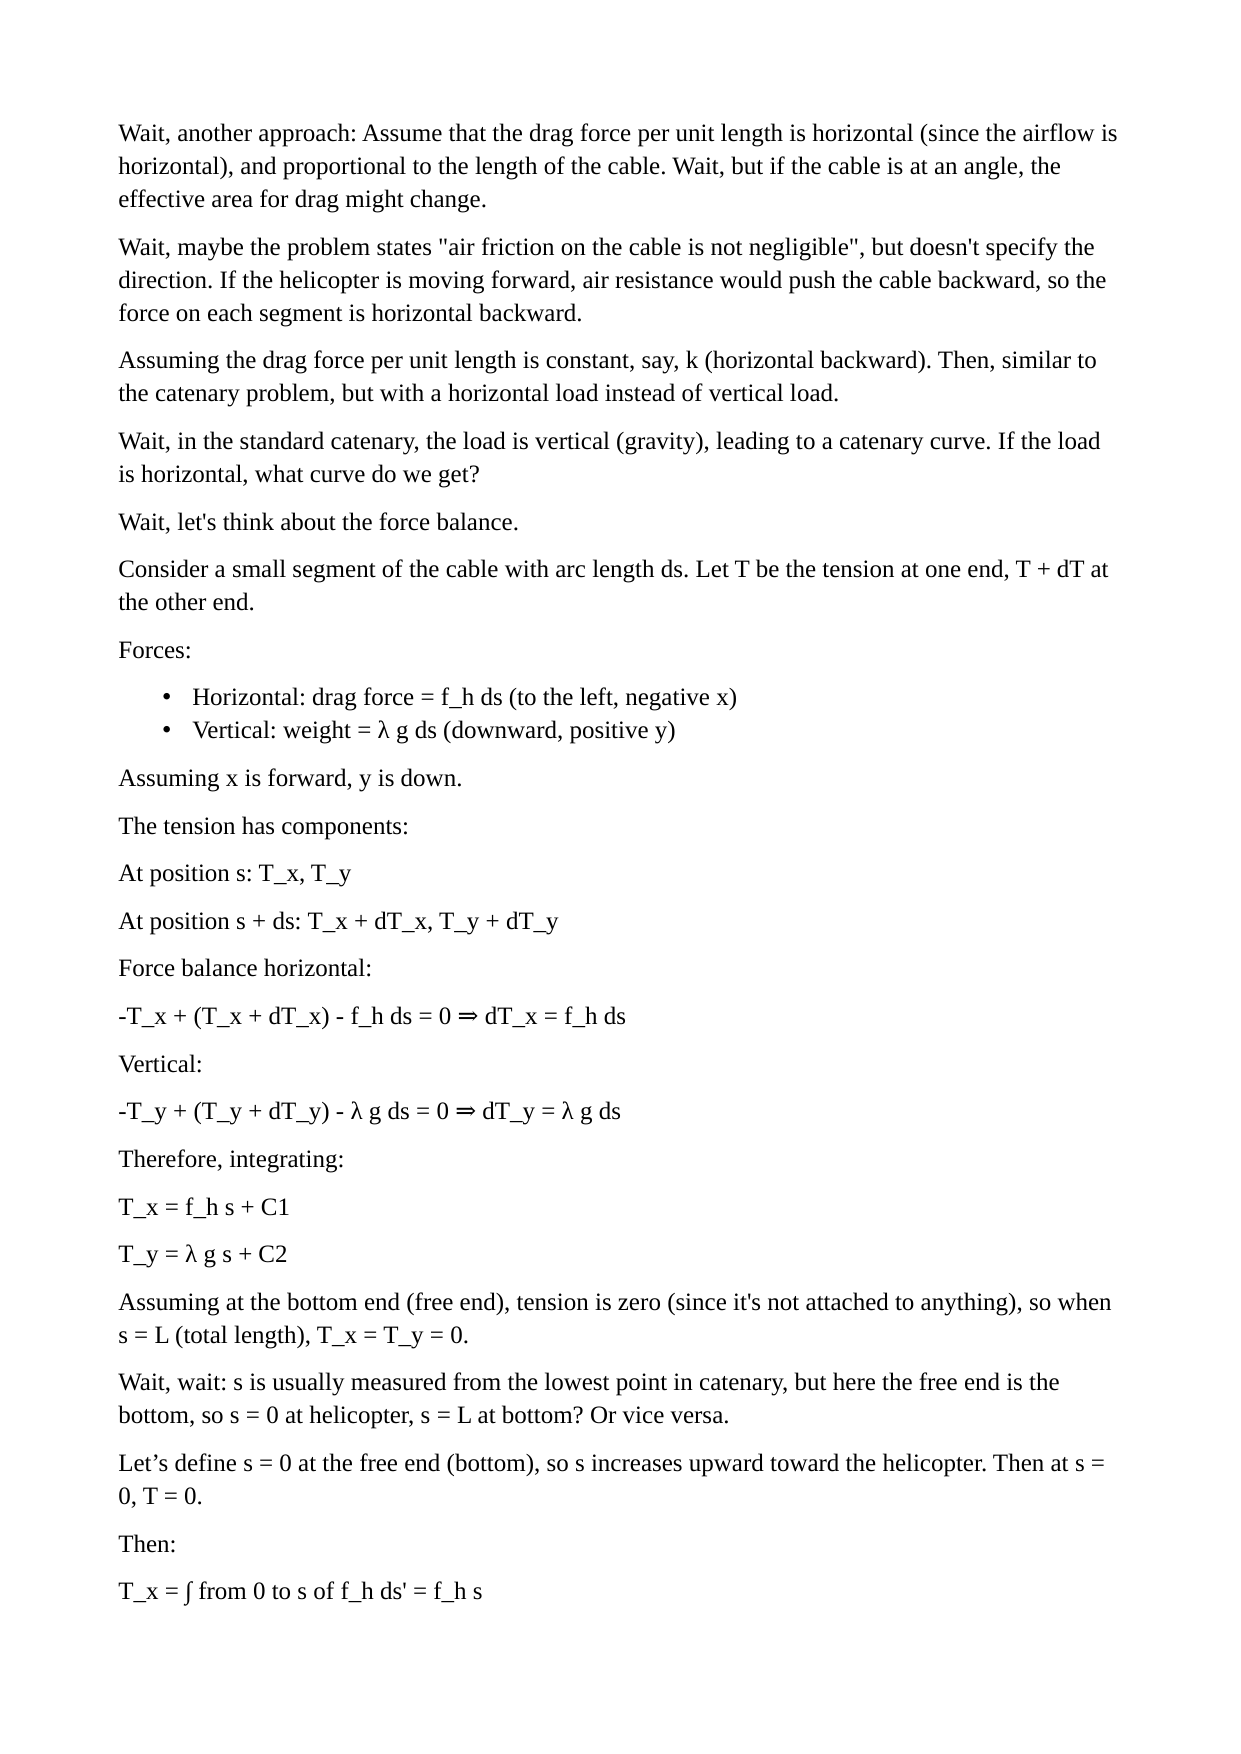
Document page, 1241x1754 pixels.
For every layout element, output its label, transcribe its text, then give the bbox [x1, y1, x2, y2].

text Wait, let's think about the force balance. [118, 507, 1122, 535]
text Vertical: [118, 1049, 1122, 1077]
text Assuming at the bottom end (free end), tension is zero (since it's not attached to anything), so when s = L (total length), T_x = T_y = 0. [118, 1287, 1122, 1348]
text The tension has components: [118, 811, 1122, 839]
text Therefore, integrating: [118, 1144, 1122, 1173]
text Consider a small segment of the cable with arc length ds. Let T be the tension at one end, T + dT at the other end. [118, 554, 1122, 616]
text -T_y + (T_y + dT_y) - λ g ds = 0 ⇒ dT_y = λ g ds [118, 1096, 1122, 1125]
text Forces: [118, 635, 1122, 664]
text At position s + ds: T_x + dT_x, T_y + dT_y [118, 906, 1122, 935]
list Horizontal: drag force = f_h ds (to the left, negative x) [162, 682, 1122, 711]
text Force balance horizontal: [118, 953, 1122, 982]
text Wait, another approach: Assume that the drag force per unit length is horizontal (since the airflow is horizontal), and proportional to the length of the cable. Wait, but if the cable is at an angle, the effective area for drag might change. [118, 118, 1122, 213]
text Then: [118, 1529, 1122, 1557]
text Assuming the drag force per unit length is constant, say, k (horizontal backward). Then, similar to the catenary problem, but with a horizontal load instead of vertical load. [118, 345, 1122, 407]
text T_y = λ g s + C2 [118, 1239, 1122, 1268]
text Let’s define s = 0 at the free end (bottom), so s increases upward toward the helicopter. Then at s = 0, T = 0. [118, 1448, 1122, 1510]
text T_x = f_h s + C1 [118, 1192, 1122, 1220]
text At position s: T_x, T_y [118, 858, 1122, 887]
text Assuming x is forward, y is down. [118, 763, 1122, 792]
text Wait, maybe the problem states "air friction on the cable is not negligible", but doesn't specify the direction. If the helicopter is moving forward, air resistance would push the cable backward, so the force on each segment is horizontal backward. [118, 232, 1122, 327]
text Wait, in the standard catenary, the load is vertical (gravity), leading to a catenary curve. If the load is horizontal, what curve do we get? [118, 426, 1122, 488]
text T_x = ∫ from 0 to s of f_h ds' = f_h s [118, 1576, 1122, 1605]
text Wait, wait: s is usually measured from the lowest point in catenary, but here the free end is the bottom, so s = 0 at helicopter, s = L at bottom? Or vice versa. [118, 1367, 1122, 1429]
text -T_x + (T_x + dT_x) - f_h ds = 0 ⇒ dT_x = f_h ds [118, 1001, 1122, 1030]
list Vertical: weight = λ g ds (downward, positive y) [162, 716, 1122, 744]
